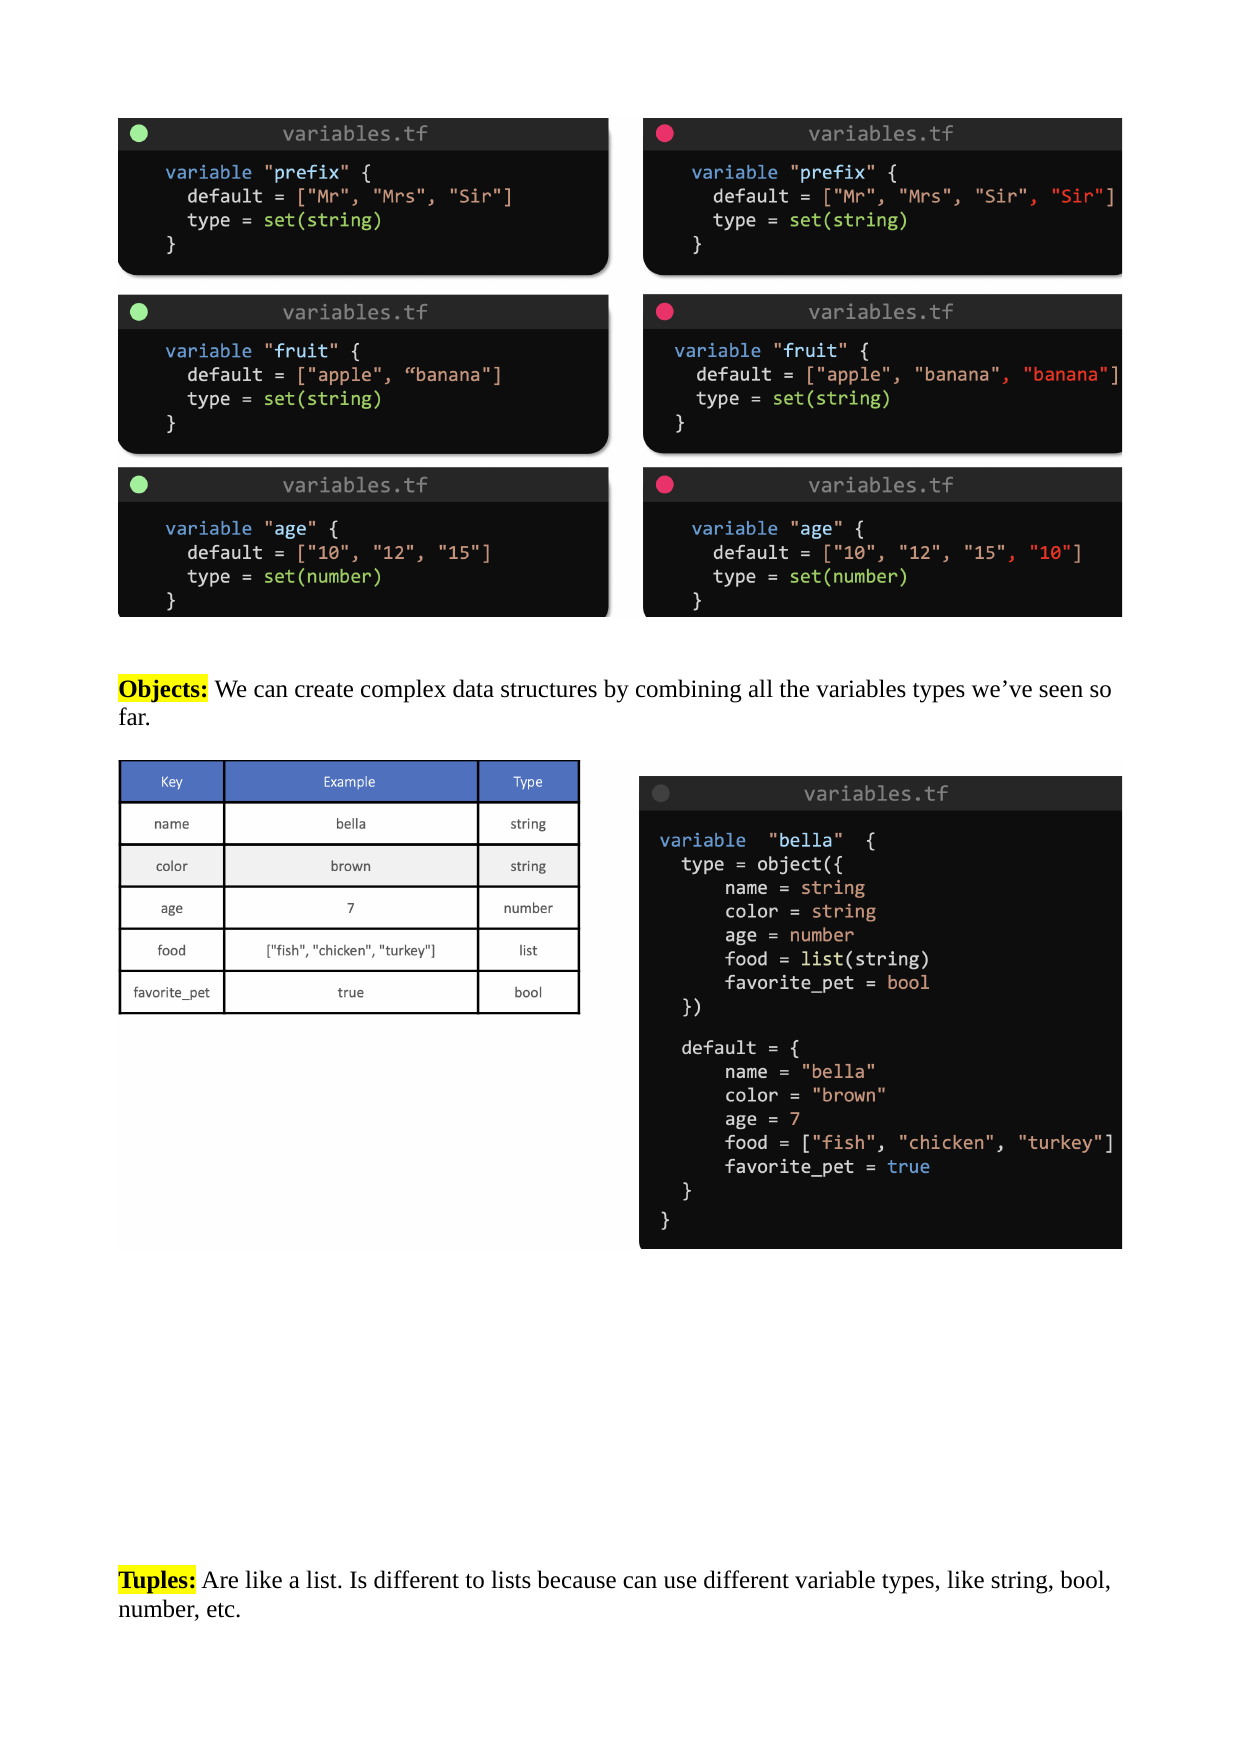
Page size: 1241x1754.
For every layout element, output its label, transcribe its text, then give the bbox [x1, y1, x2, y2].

picture [118, 760, 1123, 1249]
picture [118, 118, 1123, 617]
text Tuples: Are like a list. Is different to lists because can use different variable types, like string, bool, number, etc. [118, 1565, 1122, 1623]
text Objects: We can create complex data structures by combining all the variables types we’ve seen so far. [118, 674, 1122, 731]
